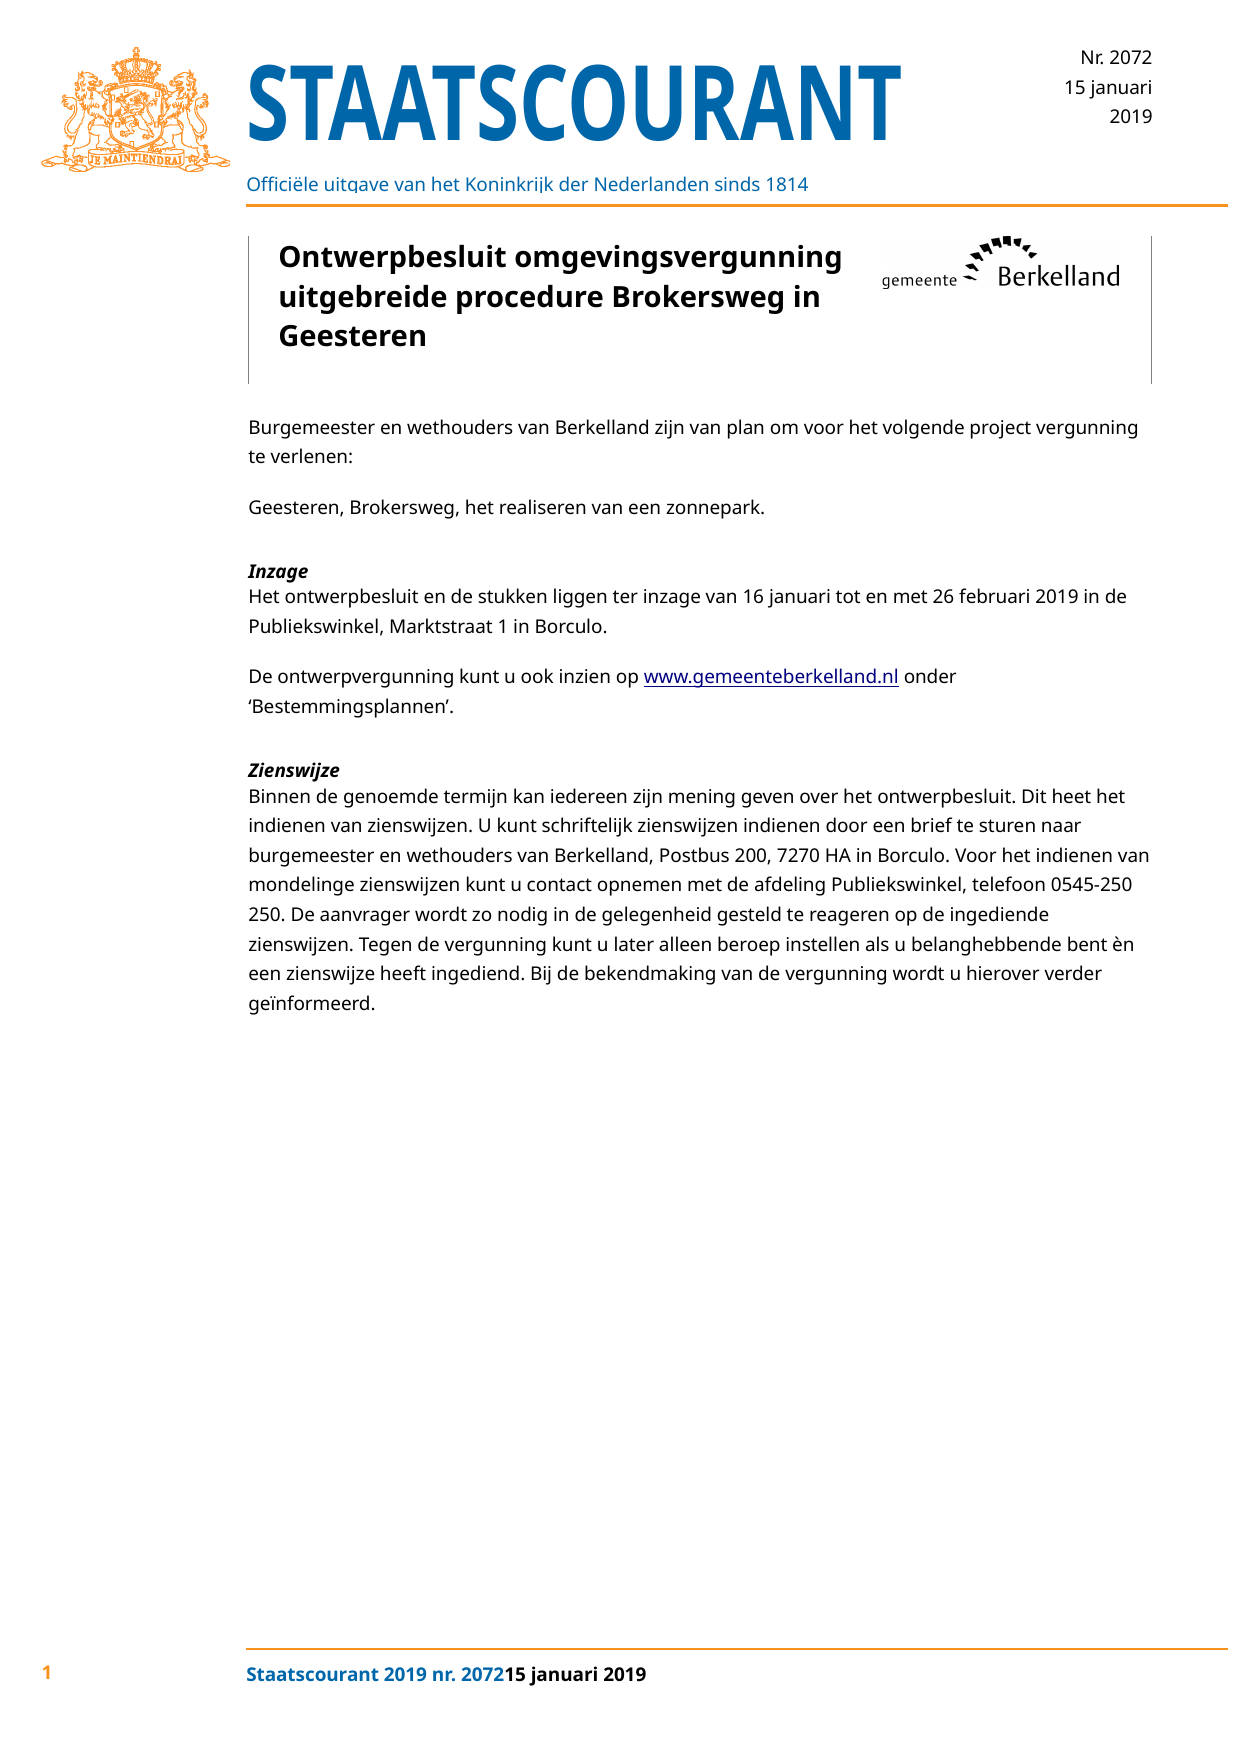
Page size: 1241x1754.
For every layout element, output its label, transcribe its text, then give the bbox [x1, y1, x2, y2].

text Zienswijze [248, 757, 1152, 783]
text Inzage [248, 558, 1152, 584]
table_header Ontwerpbesluit omgevingsvergunning uitgebreide procedure Brokersweg in Geesteren [249, 236, 850, 384]
text Het ontwerpbesluit en de stukken liggen ter inzage van 16 januari tot en met 26 februari 2019 in de Publiekswinkel, Marktstraat 1 in Borculo. [248, 584, 1152, 639]
text Binnen de genoemde termijn kan iedereen zijn mening geven over het ontwerpbesluit. Dit heet het indienen van zienswijzen. U kunt schriftelijk zienswijzen indienen door een brief te sturen naar burgemeester en wethouders van Berkelland, Postbus 200, 7270 HA in Borculo. Voor het indienen van mondelinge zienswijzen kunt u contact opnemen met de afdeling Publiekswinkel, telefoon 0545-250 250. De aanvrager wordt zo nodig in de gelegenheid gesteld te reageren op de ingediende zienswijzen. Tegen de vergunning kunt u later alleen beroep instellen als u belanghebbende bent èn een zienswijze heeft ingediend. Bij de bekendmaking van de vergunning wordt u hierover verder geïnformeerd. [248, 783, 1152, 1016]
text Geesteren, Brokersweg, het realiseren van een zonnepark. [248, 494, 1152, 520]
picture [882, 236, 1119, 289]
text Burgemeester en wethouders van Berkelland zijn van plan om voor het volgende project vergunning te verlenen: [248, 414, 1152, 469]
text De ontwerpvergunning kunt u ook inzien op www.gemeenteberkelland.nl onder ‘Bestemmingsplannen’. [248, 664, 1152, 719]
picture [41, 47, 231, 172]
table_header [850, 236, 1151, 384]
